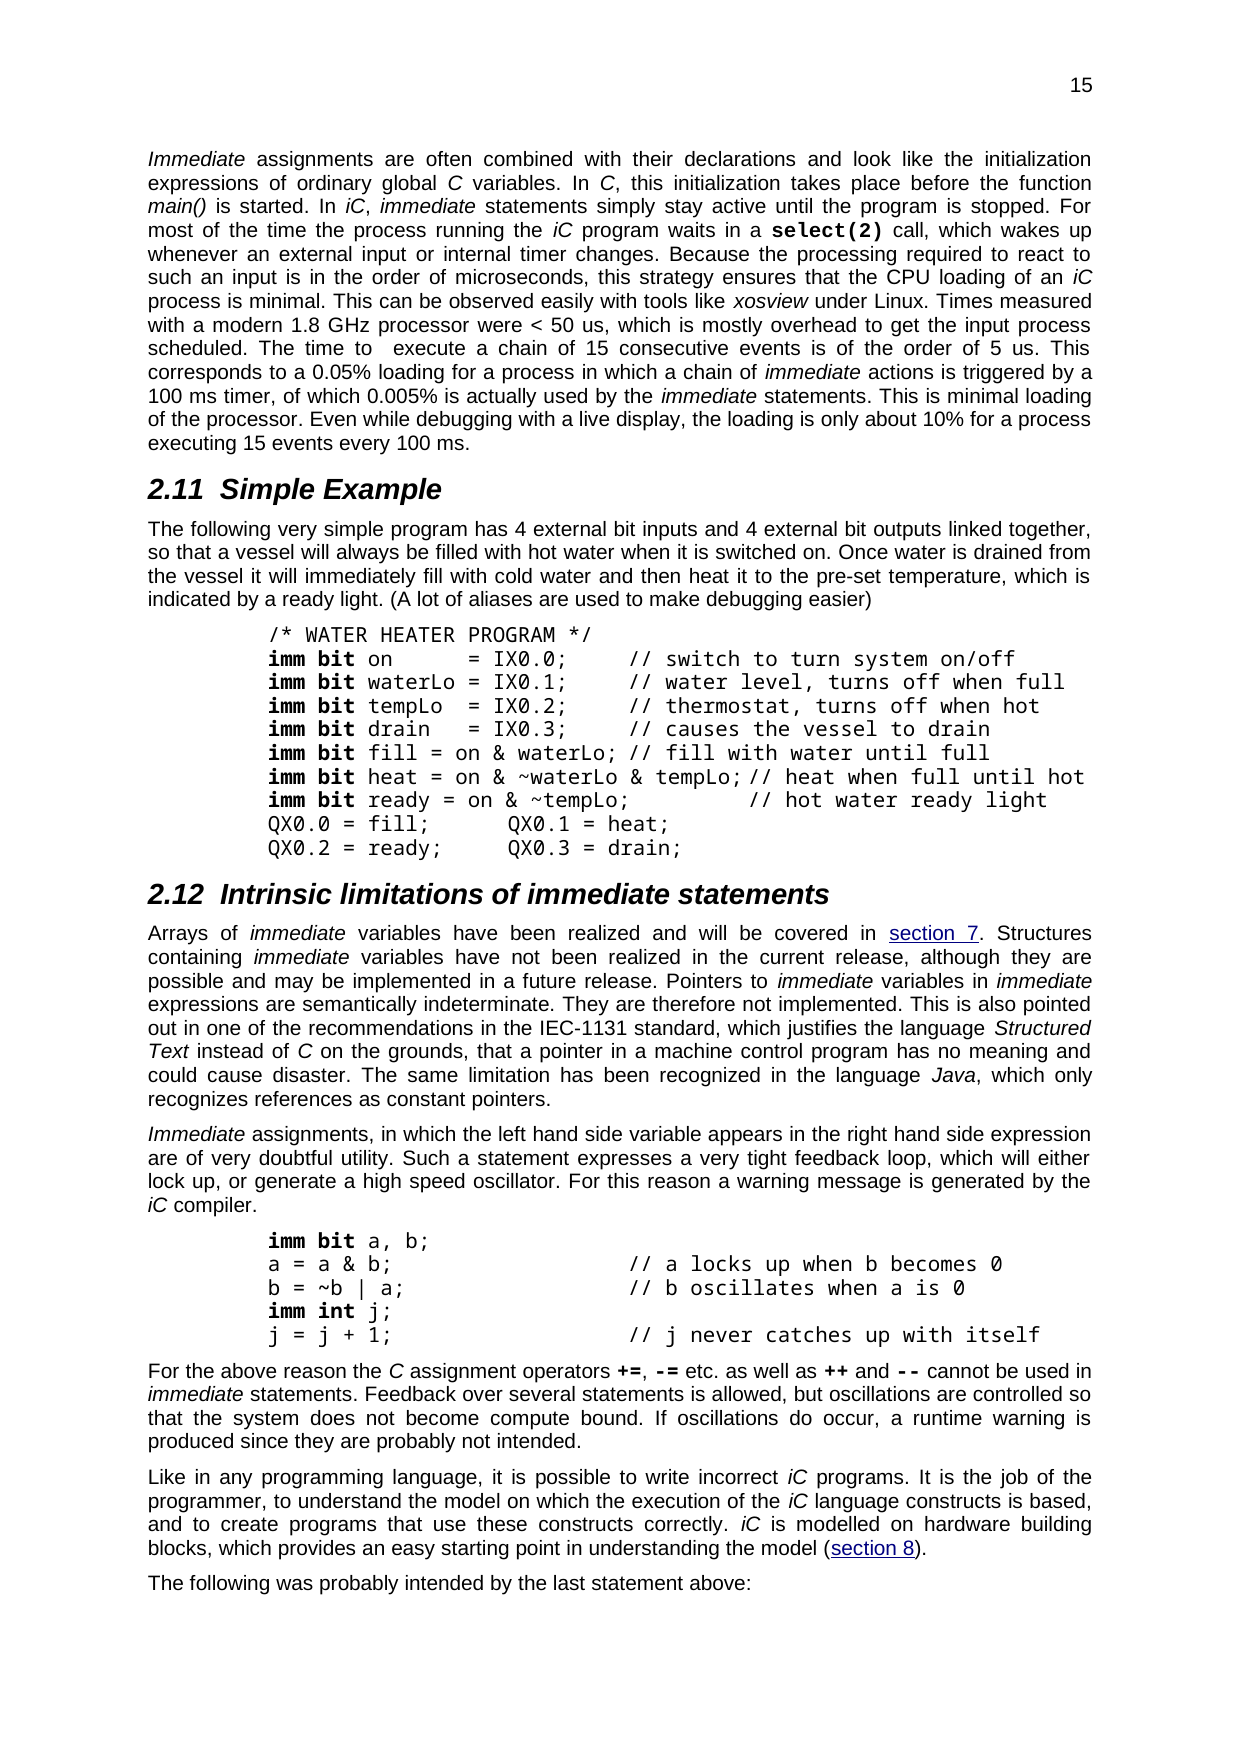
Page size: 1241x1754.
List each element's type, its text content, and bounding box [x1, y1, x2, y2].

subtitle Simple Example [148, 473, 1092, 505]
text For the above reason the C assignment operators +=, -= etc. as well as ++ and -- cannot be used in immediate statements. Feedback over several statements is allowed, but oscillations are controlled so that the system does not become compute bound. If oscillations do occur, a runtime warning is produced since they are probably not intended. [148, 1359, 1092, 1454]
text Like in any programming language, it is possible to write incorrect iC programs. It is the job of the programmer, to understand the model on which the execution of the iC language constructs is based, and to create programs that use these constructs correctly. iC is modelled on hardware building blocks, which provides an easy starting point in understanding the model (section 8). [148, 1466, 1092, 1560]
text The following was probably intended by the last statement above: [148, 1572, 1092, 1596]
subtitle Intrinsic limitations of immediate statements [148, 878, 1092, 910]
text Immediate assignments are often combined with their declarations and look like the initialization expressions of ordinary global C variables. In C, this initialization takes place before the function main() is started. In iC, immediate statements simply stay active until the program is stopped. For most of the time the process running the iC program waits in a select(2) call, which wakes up whenever an external input or internal timer changes. Because the processing required to react to such an input is in the order of microseconds, this strategy ensures that the CPU loading of an iC process is minimal. This can be observed easily with tools like xosview under Linux. Times measured with a modern 1.8 GHz processor were < 50 us, which is mostly overhead to get the input process scheduled. The time to execute a chain of 15 consecutive events is of the order of 5 us. This corresponds to a 0.05% loading for a process in which a chain of immediate actions is triggered by a 100 ms timer, of which 0.005% is actually used by the immediate statements. This is minimal loading of the processor. Even while debugging with a live display, the loading is only about 10% for a process executing 15 events every 100 ms. [148, 148, 1092, 455]
text The following very simple program has 4 external bit inputs and 4 external bit outputs linked together, so that a vessel will always be filled with hot water when it is switched on. Once water is drained from the vessel it will immediately fill with cold water and then heat it to the pre-set temperature, which is indicated by a ready light. (A lot of aliases are used to make debugging easier) [148, 517, 1092, 612]
text /* WATER HEATER PROGRAM */ imm bit on = IX0.0; // switch to turn system on/off imm bit waterLo = IX0.1; // water level, turns off when full imm bit tempLo = IX0.2; // thermostat, turns off when hot imm bit drain = IX0.3; // causes the vessel to drain imm bit fill = on & waterLo; // fill with water until full imm bit heat = on & ~waterLo & tempLo; // heat when full until hot imm bit ready = on & ~tempLo; // hot water ready light QX0.0 = fill; QX0.1 = heat; QX0.2 = ready; QX0.3 = drain; [268, 623, 1092, 860]
text imm bit a, b; a = a & b; // a locks up when b becomes 0 b = ~b | a; // b oscillates when a is 0 imm int j; j = j + 1; // j never catches up with itself [268, 1229, 1092, 1347]
text Arrays of immediate variables have been realized and will be covered in section 7. Structures containing immediate variables have not been realized in the current release, although they are possible and may be implemented in a future release. Pointers to immediate variables in immediate expressions are semantically indeterminate. They are therefore not implemented. This is also pointed out in one of the recommendations in the IEC-1131 standard, which justifies the language Structured Text instead of C on the grounds, that a pointer in a machine control program has no meaning and could cause disaster. The same limitation has been recognized in the language Java, which only recognizes references as constant pointers. [148, 922, 1092, 1111]
text Immediate assignments, in which the left hand side variable appears in the right hand side expression are of very doubtful utility. Such a statement expresses a very tight feedback loop, which will either lock up, or generate a high speed oscillator. For this reason a warning message is generated by the iC compiler. [148, 1123, 1092, 1217]
